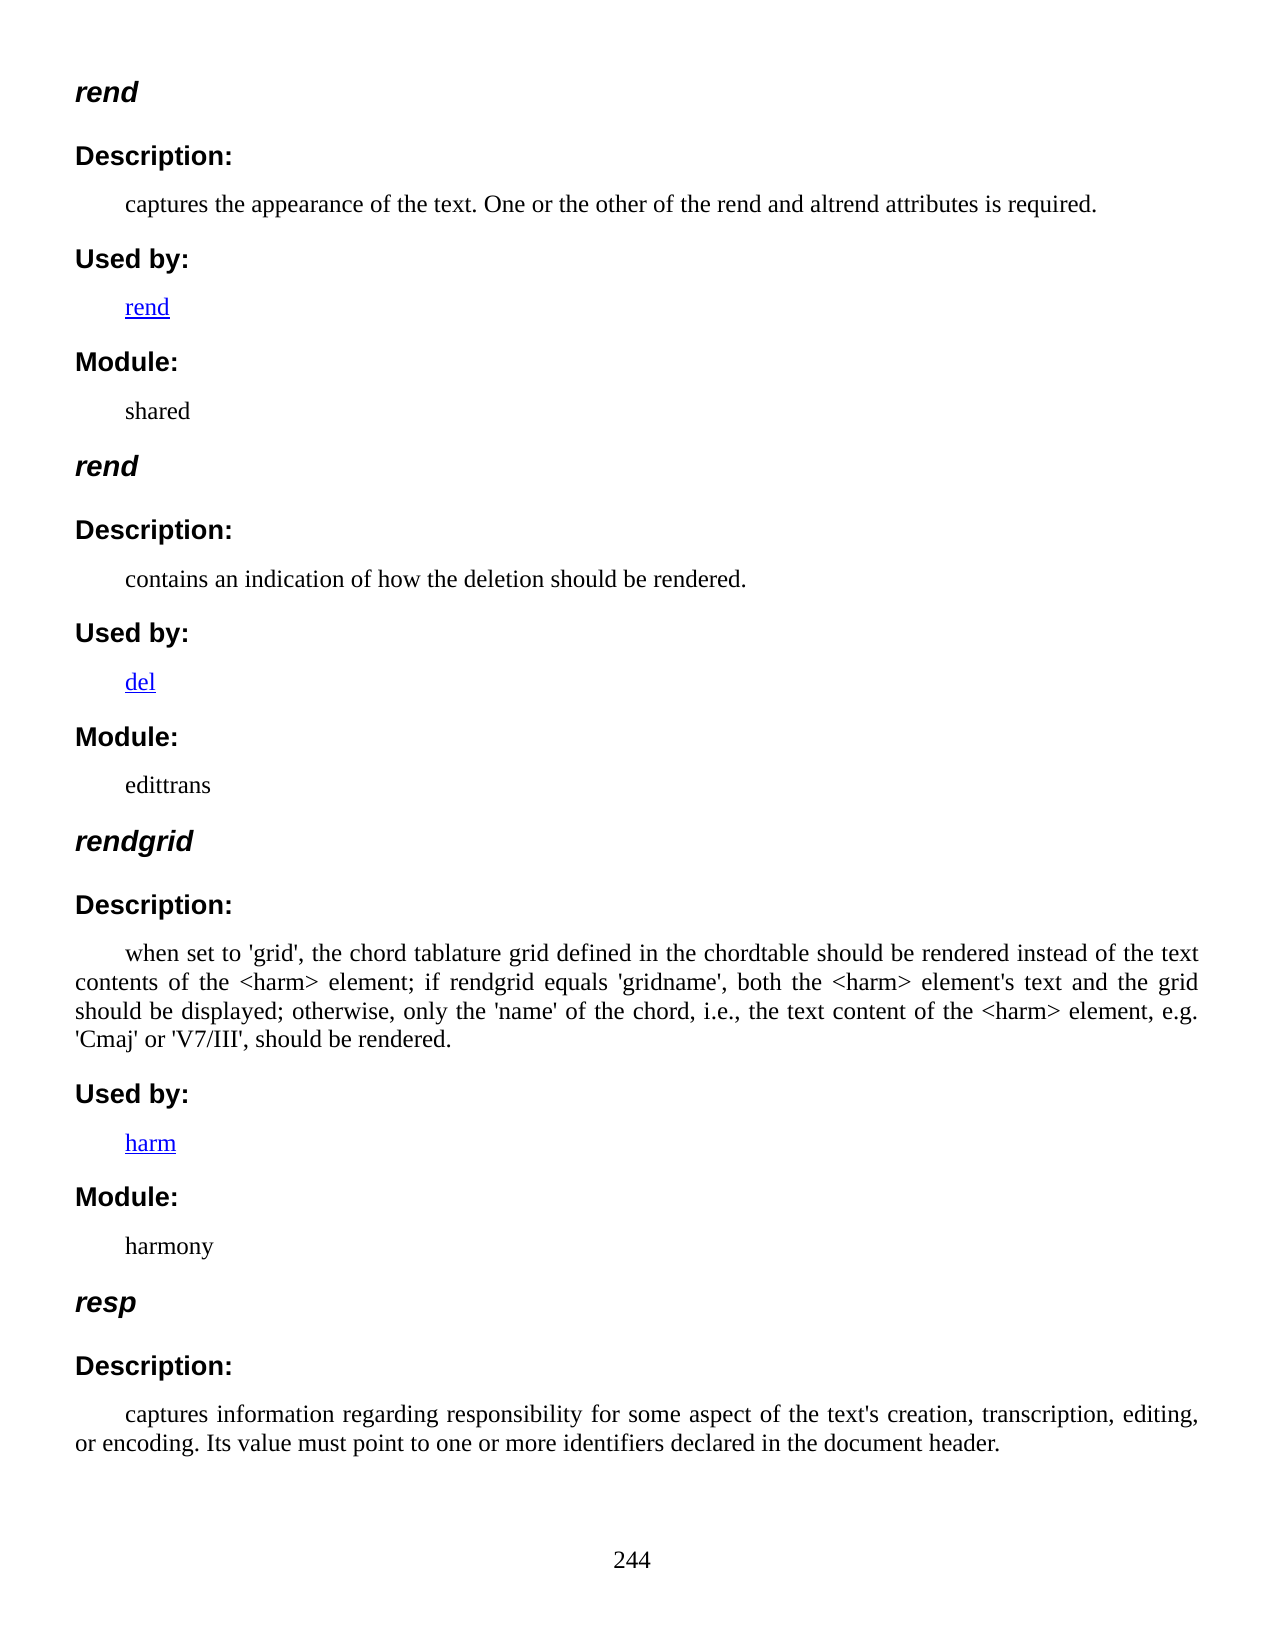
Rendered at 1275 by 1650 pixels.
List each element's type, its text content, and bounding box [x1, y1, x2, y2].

subtitle rend [75, 75, 1200, 108]
subtitle Used by: [75, 1078, 1200, 1109]
subtitle Description: [75, 1349, 1200, 1381]
text del [75, 667, 1200, 696]
text when set to 'grid', the chord tablature grid defined in the chordtable should be rendered instead of the text contents of the <harm> element; if rendgrid equals 'gridname', both the <harm> element's text and the grid should be displayed; otherwise, only the 'name' of the chord, i.e., the text content of the <harm> element, e.g. 'Cmaj' or 'V7/III', should be rendered. [75, 938, 1200, 1053]
subtitle Used by: [75, 243, 1200, 274]
subtitle Module: [75, 1181, 1200, 1213]
text captures information regarding responsibility for some aspect of the text's creation, transcription, editing, or encoding. Its value must point to one or more identifiers declared in the document header. [75, 1399, 1200, 1456]
subtitle Description: [75, 889, 1200, 920]
subtitle Module: [75, 346, 1200, 377]
subtitle Used by: [75, 617, 1200, 649]
text edittrans [75, 770, 1200, 799]
subtitle Description: [75, 514, 1200, 546]
subtitle Module: [75, 721, 1200, 752]
text harm [75, 1128, 1200, 1156]
text captures the appearance of the text. One or the other of the rend and altrend attributes is required. [75, 189, 1200, 218]
text shared [75, 396, 1200, 424]
text harmony [75, 1231, 1200, 1260]
subtitle rendgrid [75, 824, 1200, 857]
text rend [75, 292, 1200, 321]
subtitle Description: [75, 140, 1200, 171]
text contains an indication of how the deletion should be rendered. [75, 564, 1200, 592]
subtitle rend [75, 449, 1200, 483]
subtitle resp [75, 1285, 1200, 1318]
